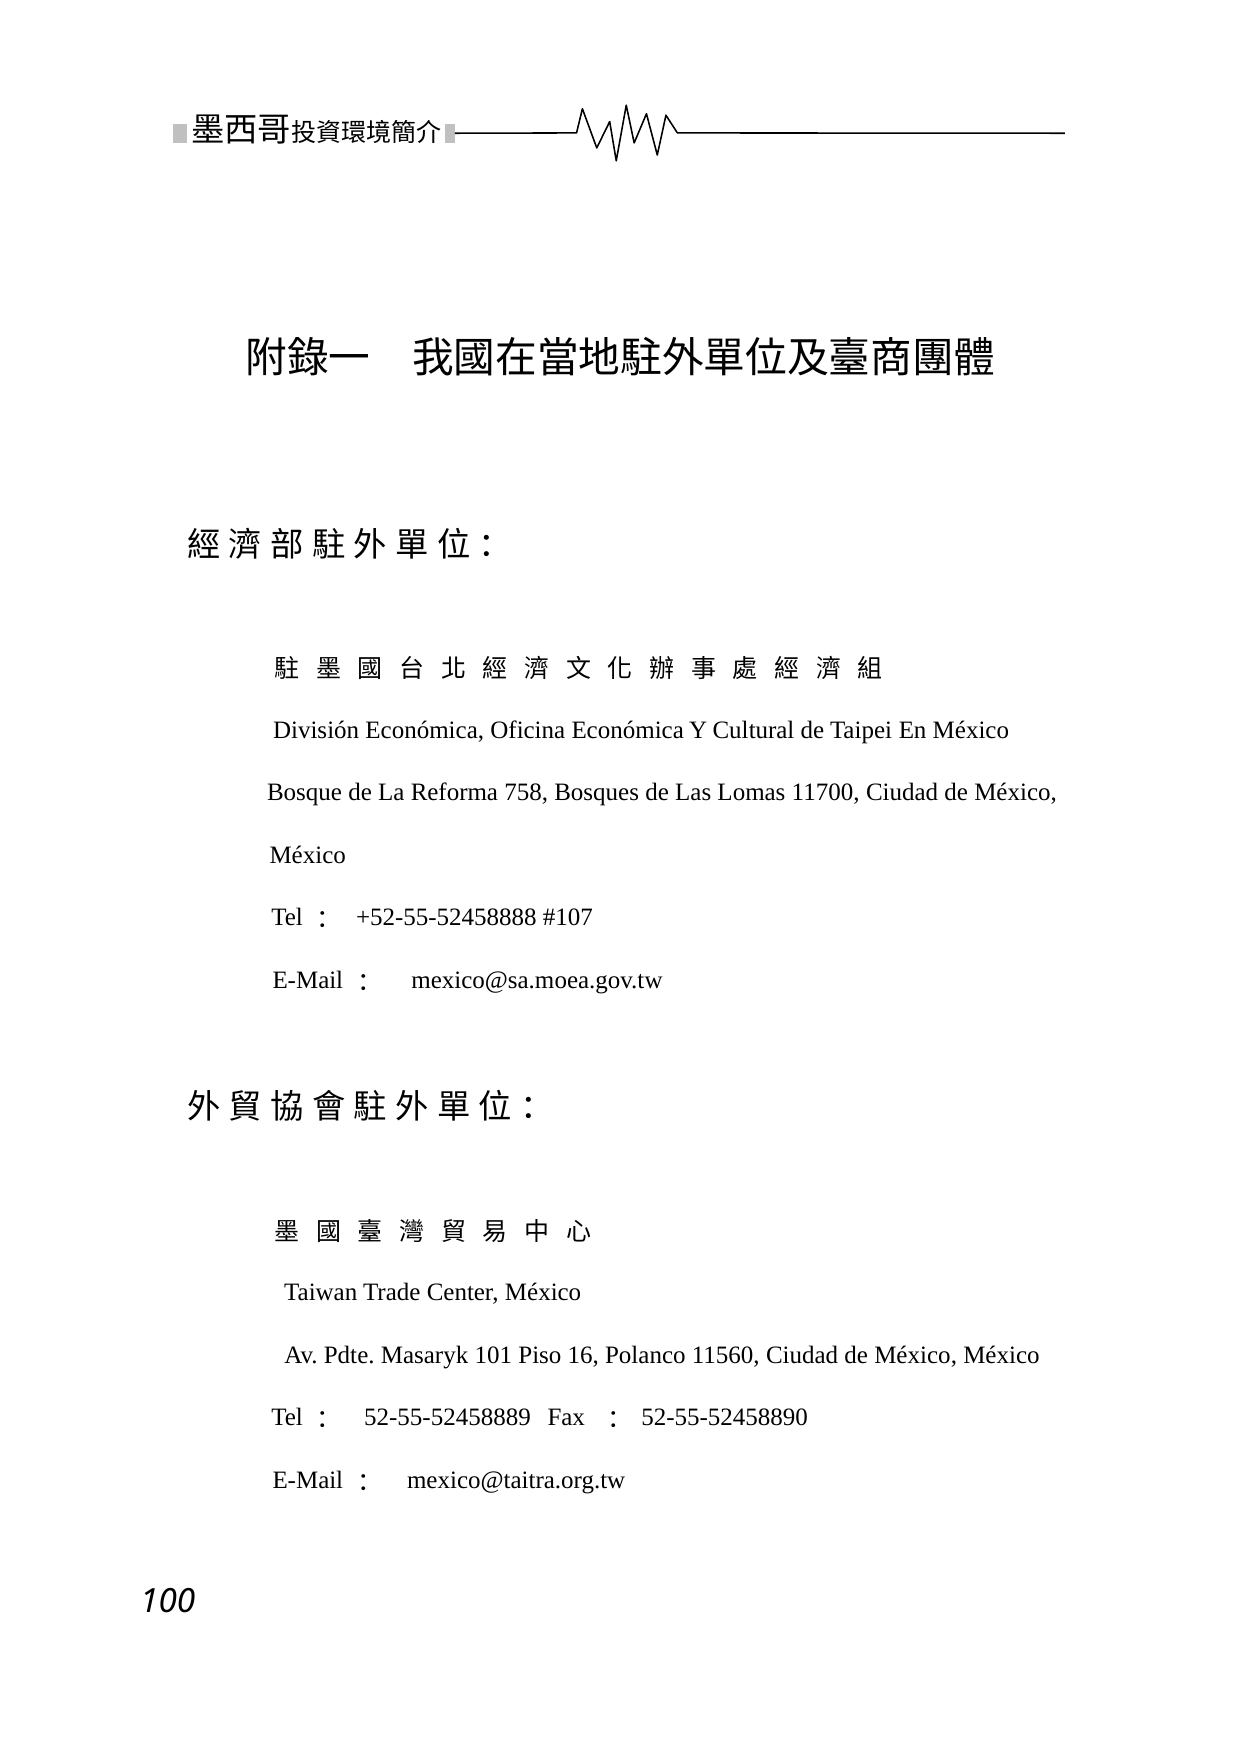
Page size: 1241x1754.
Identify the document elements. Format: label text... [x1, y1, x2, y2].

text 外貿協會駐外單位： [183, 1063, 1058, 1125]
text Tel：+52-55-52458888 #107 [183, 875, 1058, 938]
text 墨國臺灣貿易中心 [183, 1188, 1058, 1250]
text División Económica, Oficina Económica Y Cultural de Taipei En México [183, 688, 1058, 750]
text Taiwan Trade Center, México [183, 1250, 1058, 1313]
text Av. Pdte. Masaryk 101 Piso 16, Polanco 11560, Ciudad de México, México [183, 1313, 1058, 1375]
text E-Mail：mexico@sa.moea.gov.tw [183, 938, 1058, 1000]
text Tel：52-55-52458889 Fax：52-55-52458890 [183, 1375, 1058, 1438]
text 附錄一 我國在當地駐外單位及臺商團體 [183, 313, 1058, 375]
text Bosque de La Reforma 758, Bosques de Las Lomas 11700, Ciudad de México, México [232, 750, 1058, 875]
text 駐墨國台北經濟文化辦事處經濟組 [183, 625, 1058, 688]
text E-Mail：mexico@taitra.org.tw [183, 1438, 1058, 1500]
text 經濟部駐外單位： [183, 500, 1058, 563]
